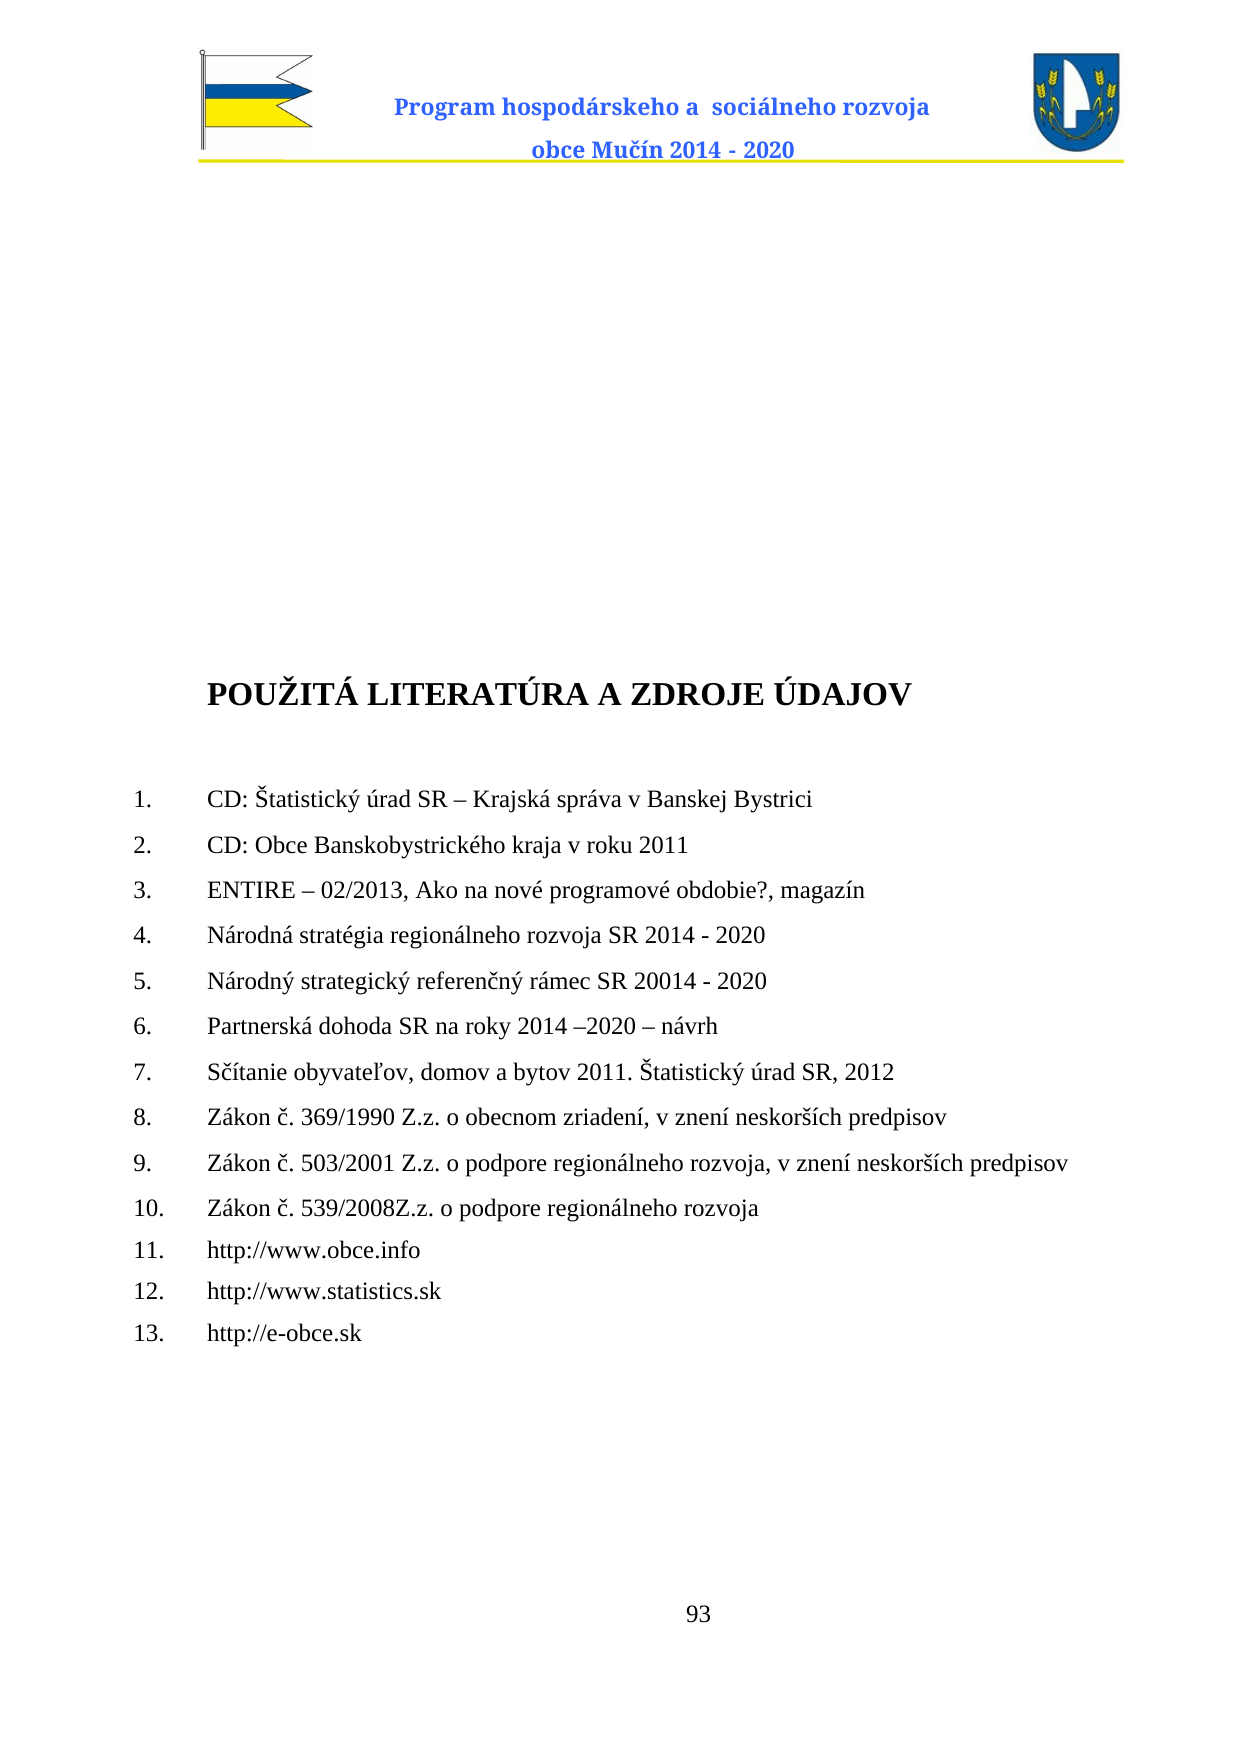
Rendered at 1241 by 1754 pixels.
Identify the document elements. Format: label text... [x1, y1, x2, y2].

list Národný strategický referenčný rámec SR 20014 - 2020 [133, 966, 1122, 995]
list CD: Štatistický úrad SR – Krajská správa v Banskej Bystrici [133, 784, 1122, 813]
list http://www.obce.info [133, 1235, 1122, 1263]
list CD: Obce Banskobystrického kraja v roku 2011 [133, 830, 1122, 858]
list Národná stratégia regionálneho rozvoja SR 2014 - 2020 [133, 921, 1122, 949]
list http://www.statistics.sk [133, 1276, 1122, 1305]
list Sčítanie obyvateľov, domov a bytov 2011. Štatistický úrad SR, 2012 [133, 1057, 1122, 1086]
list Zákon č. 539/2008Z.z. o podpore regionálneho rozvoja [133, 1193, 1122, 1222]
list ENTIRE – 02/2013, Ako na nové programové obdobie?, magazín [133, 875, 1122, 904]
list http://e-obce.sk [133, 1318, 1122, 1347]
subtitle POUŽITÁ LITERATÚRA A ZDROJE ÚDAJOV [207, 674, 1123, 713]
list Zákon č. 369/1990 Z.z. o obecnom zriadení, v znení neskorších predpisov [133, 1102, 1122, 1131]
list Partnerská dohoda SR na roky 2014 –2020 – návrh [133, 1011, 1122, 1040]
list Zákon č. 503/2001 Z.z. o podpore regionálneho rozvoja, v znení neskorších predpisov [133, 1148, 1122, 1176]
